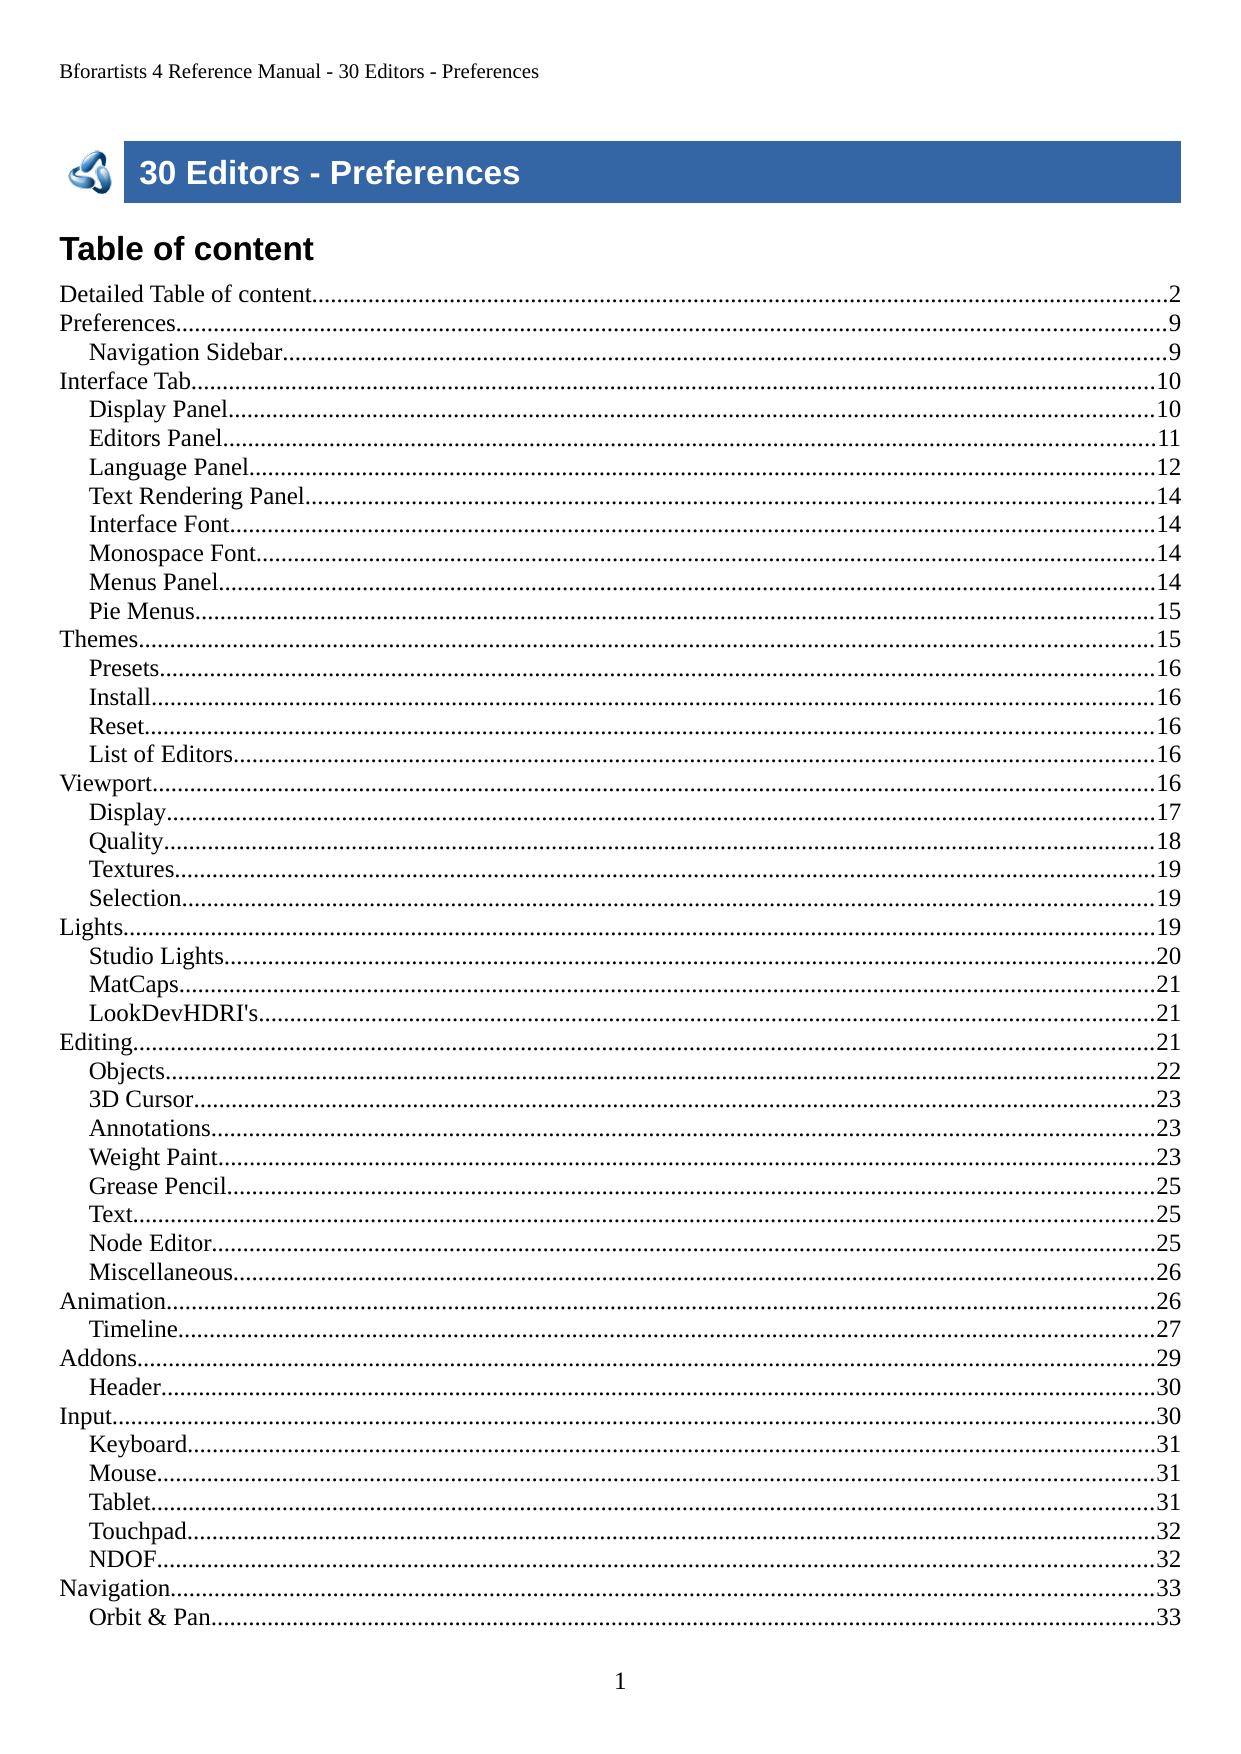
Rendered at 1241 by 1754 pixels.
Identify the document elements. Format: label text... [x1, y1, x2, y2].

text Studio Lights 20 [88, 941, 1181, 969]
text Addons 29 [59, 1343, 1181, 1372]
text Miscellaneous 26 [88, 1257, 1181, 1286]
table_header 30 Editors - Preferences [124, 141, 1181, 203]
text List of Editors 16 [88, 739, 1181, 768]
picture [65, 147, 114, 197]
text NDOF 32 [88, 1544, 1181, 1573]
text Annotations 23 [88, 1113, 1181, 1142]
text Mouse 31 [88, 1458, 1181, 1487]
text Input 30 [59, 1401, 1181, 1429]
text Interface Font 14 [88, 509, 1181, 538]
text Display Panel 10 [88, 394, 1181, 423]
text Quality 18 [88, 826, 1181, 854]
text Tablet 31 [88, 1487, 1181, 1516]
subtitle Table of content [59, 228, 1181, 267]
text Presets 16 [88, 653, 1181, 682]
text Text 25 [88, 1199, 1181, 1228]
text Editors Panel 11 [88, 423, 1181, 452]
text Objects 22 [88, 1056, 1181, 1084]
text 3D Cursor 23 [88, 1084, 1181, 1113]
text Detailed Table of content 2 [59, 279, 1181, 308]
text Menus Panel 14 [88, 567, 1181, 596]
text Lights 19 [59, 912, 1181, 941]
table_header [59, 141, 124, 203]
text Reset 16 [88, 711, 1181, 739]
text Themes 15 [59, 624, 1181, 653]
text Interface Tab 10 [59, 366, 1181, 394]
text Text Rendering Panel 14 [88, 481, 1181, 509]
text Navigation Sidebar 9 [88, 337, 1181, 366]
text Weight Paint 23 [88, 1142, 1181, 1171]
text Timeline 27 [88, 1314, 1181, 1343]
text Header 30 [88, 1372, 1181, 1401]
text Monospace Font 14 [88, 538, 1181, 567]
text Keyboard 31 [88, 1429, 1181, 1458]
text Editing 21 [59, 1027, 1181, 1056]
text Viewport 16 [59, 768, 1181, 797]
text Preferences 9 [59, 308, 1181, 337]
text Node Editor 25 [88, 1228, 1181, 1257]
text LookDevHDRI's 21 [88, 998, 1181, 1027]
text Textures 19 [88, 854, 1181, 883]
text Navigation 33 [59, 1573, 1181, 1602]
text Install 16 [88, 682, 1181, 711]
text MatCaps 21 [88, 969, 1181, 998]
text Touchpad 32 [88, 1516, 1181, 1544]
text Animation 26 [59, 1286, 1181, 1314]
text Language Panel 12 [88, 452, 1181, 481]
text Pie Menus 15 [88, 596, 1181, 624]
text Selection 19 [88, 883, 1181, 912]
text Orbit & Pan 33 [88, 1602, 1181, 1631]
text Display 17 [88, 797, 1181, 826]
text Grease Pencil 25 [88, 1171, 1181, 1199]
